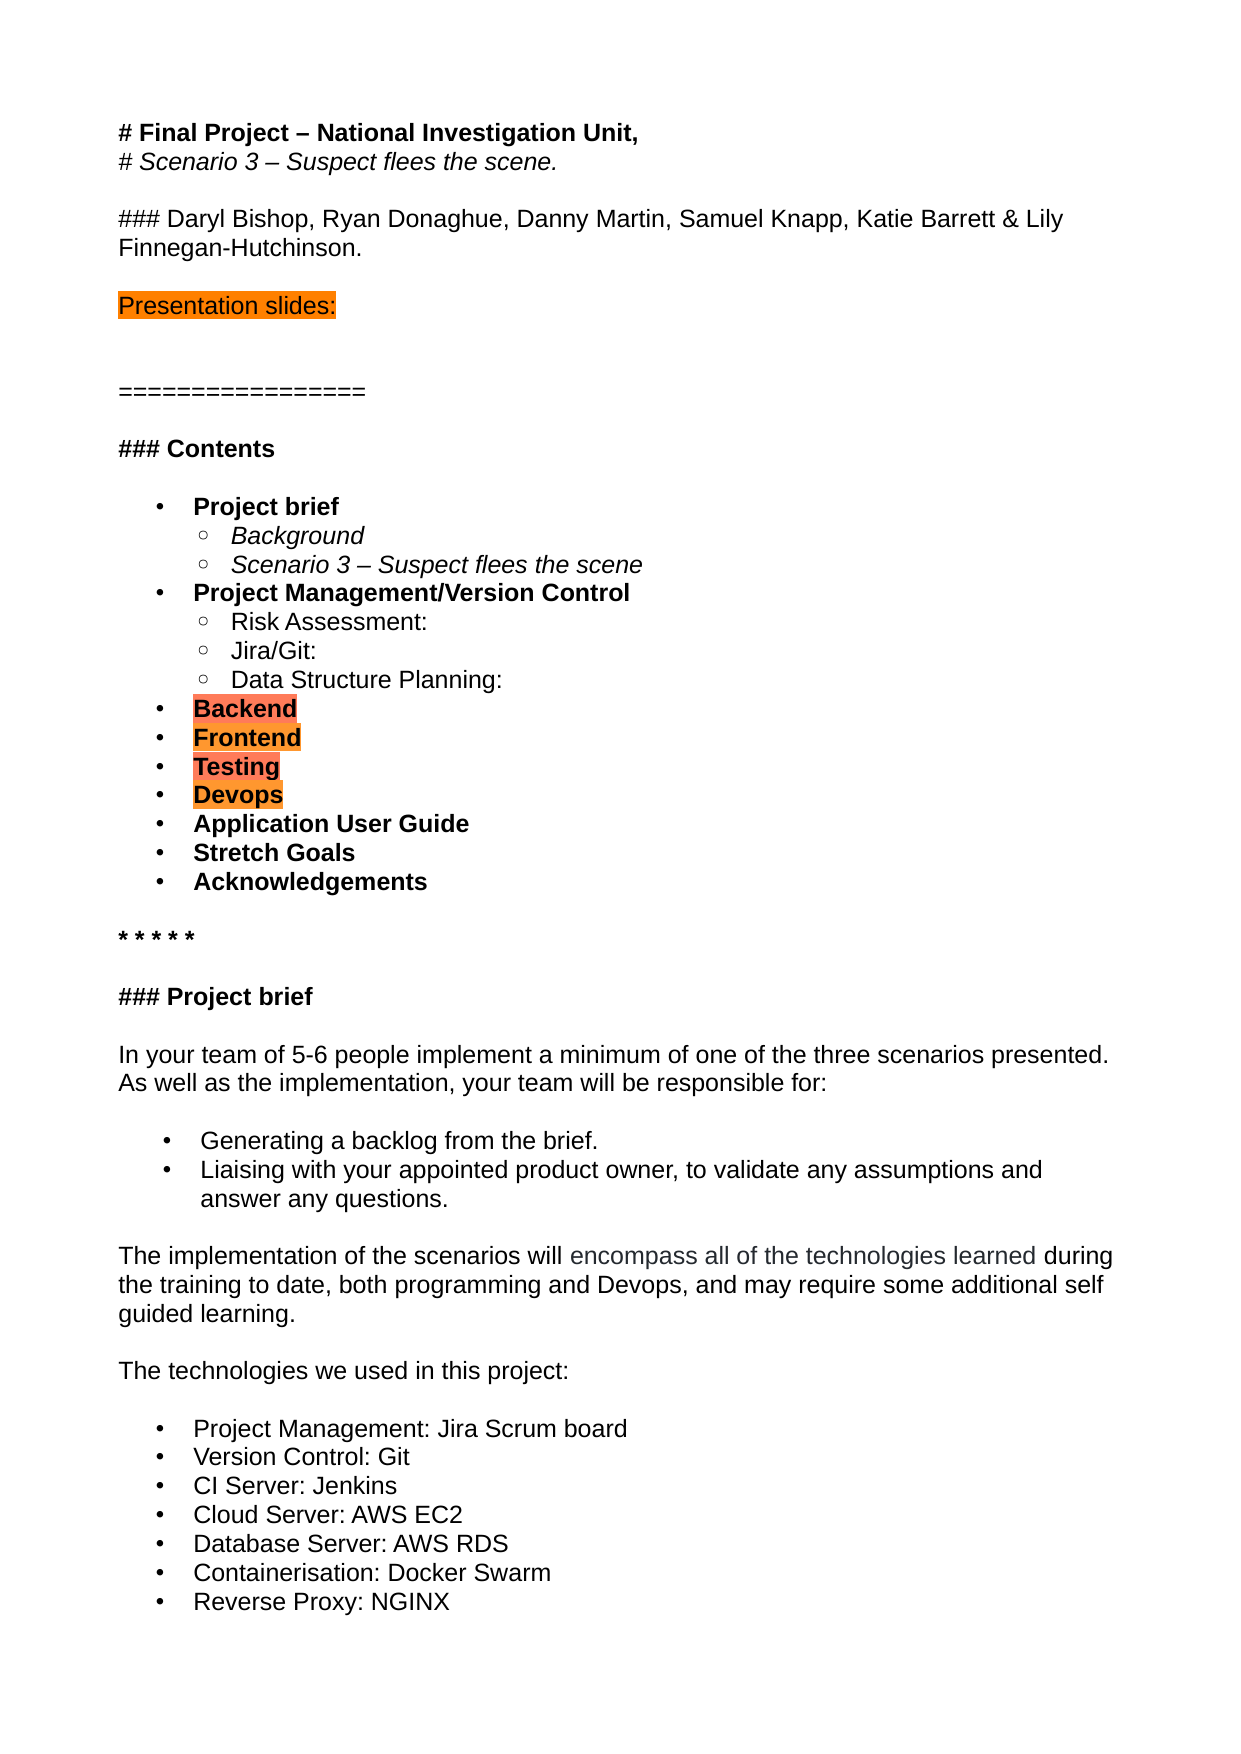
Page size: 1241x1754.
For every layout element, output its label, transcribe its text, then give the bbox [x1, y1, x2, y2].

list Risk Assessment: [193, 607, 1122, 636]
list Project brief [156, 492, 1122, 521]
list Application User Guide [156, 809, 1122, 838]
list Project Management: Jira Scrum board [156, 1413, 1122, 1442]
list Jira/Git: [193, 636, 1122, 665]
list Acknowledgements [156, 867, 1122, 896]
text ### Contents [118, 434, 1122, 463]
text * * * * * [118, 924, 1122, 953]
text In your team of 5-6 people implement a minimum of one of the three scenarios presented. [118, 1039, 1122, 1068]
list Background [193, 521, 1122, 549]
list Scenario 3 – Suspect flees the scene [193, 549, 1122, 578]
text ================= [118, 377, 1122, 406]
list Backend [156, 694, 1122, 723]
list Containerisation: Docker Swarm [156, 1558, 1122, 1587]
list Liaising with your appointed product owner, to validate any assumptions and answer any questions. [163, 1155, 1122, 1212]
list Cloud Server: AWS EC2 [156, 1500, 1122, 1529]
list Frontend [156, 723, 1122, 752]
list Stretch Goals [156, 838, 1122, 867]
list Reverse Proxy: NGINX [156, 1587, 1122, 1616]
text ### Daryl Bishop, Ryan Donaghue, Danny Martin, Samuel Knapp, Katie Barrett & Lily Finnegan-Hutchinson. [118, 204, 1122, 262]
list Data Structure Planning: [193, 665, 1122, 694]
list Testing [156, 752, 1122, 780]
text # Scenario 3 – Suspect flees the scene. [118, 147, 1122, 176]
list Devops [156, 780, 1122, 809]
text As well as the implementation, your team will be responsible for: [118, 1068, 1122, 1097]
list Version Control: Git [156, 1442, 1122, 1471]
list CI Server: Jenkins [156, 1471, 1122, 1500]
list Project Management/Version Control [156, 578, 1122, 607]
text Presentation slides: [118, 291, 1122, 319]
list Generating a backlog from the brief. [163, 1126, 1122, 1155]
list Database Server: AWS RDS [156, 1529, 1122, 1558]
text ### Project brief [118, 982, 1122, 1011]
text # Final Project – National Investigation Unit, [118, 118, 1122, 147]
text The technologies we used in this project: [118, 1356, 1122, 1385]
text The implementation of the scenarios will encompass all of the technologies learned during the training to date, both programming and Devops, and may require some additional self guided learning. [118, 1241, 1122, 1327]
